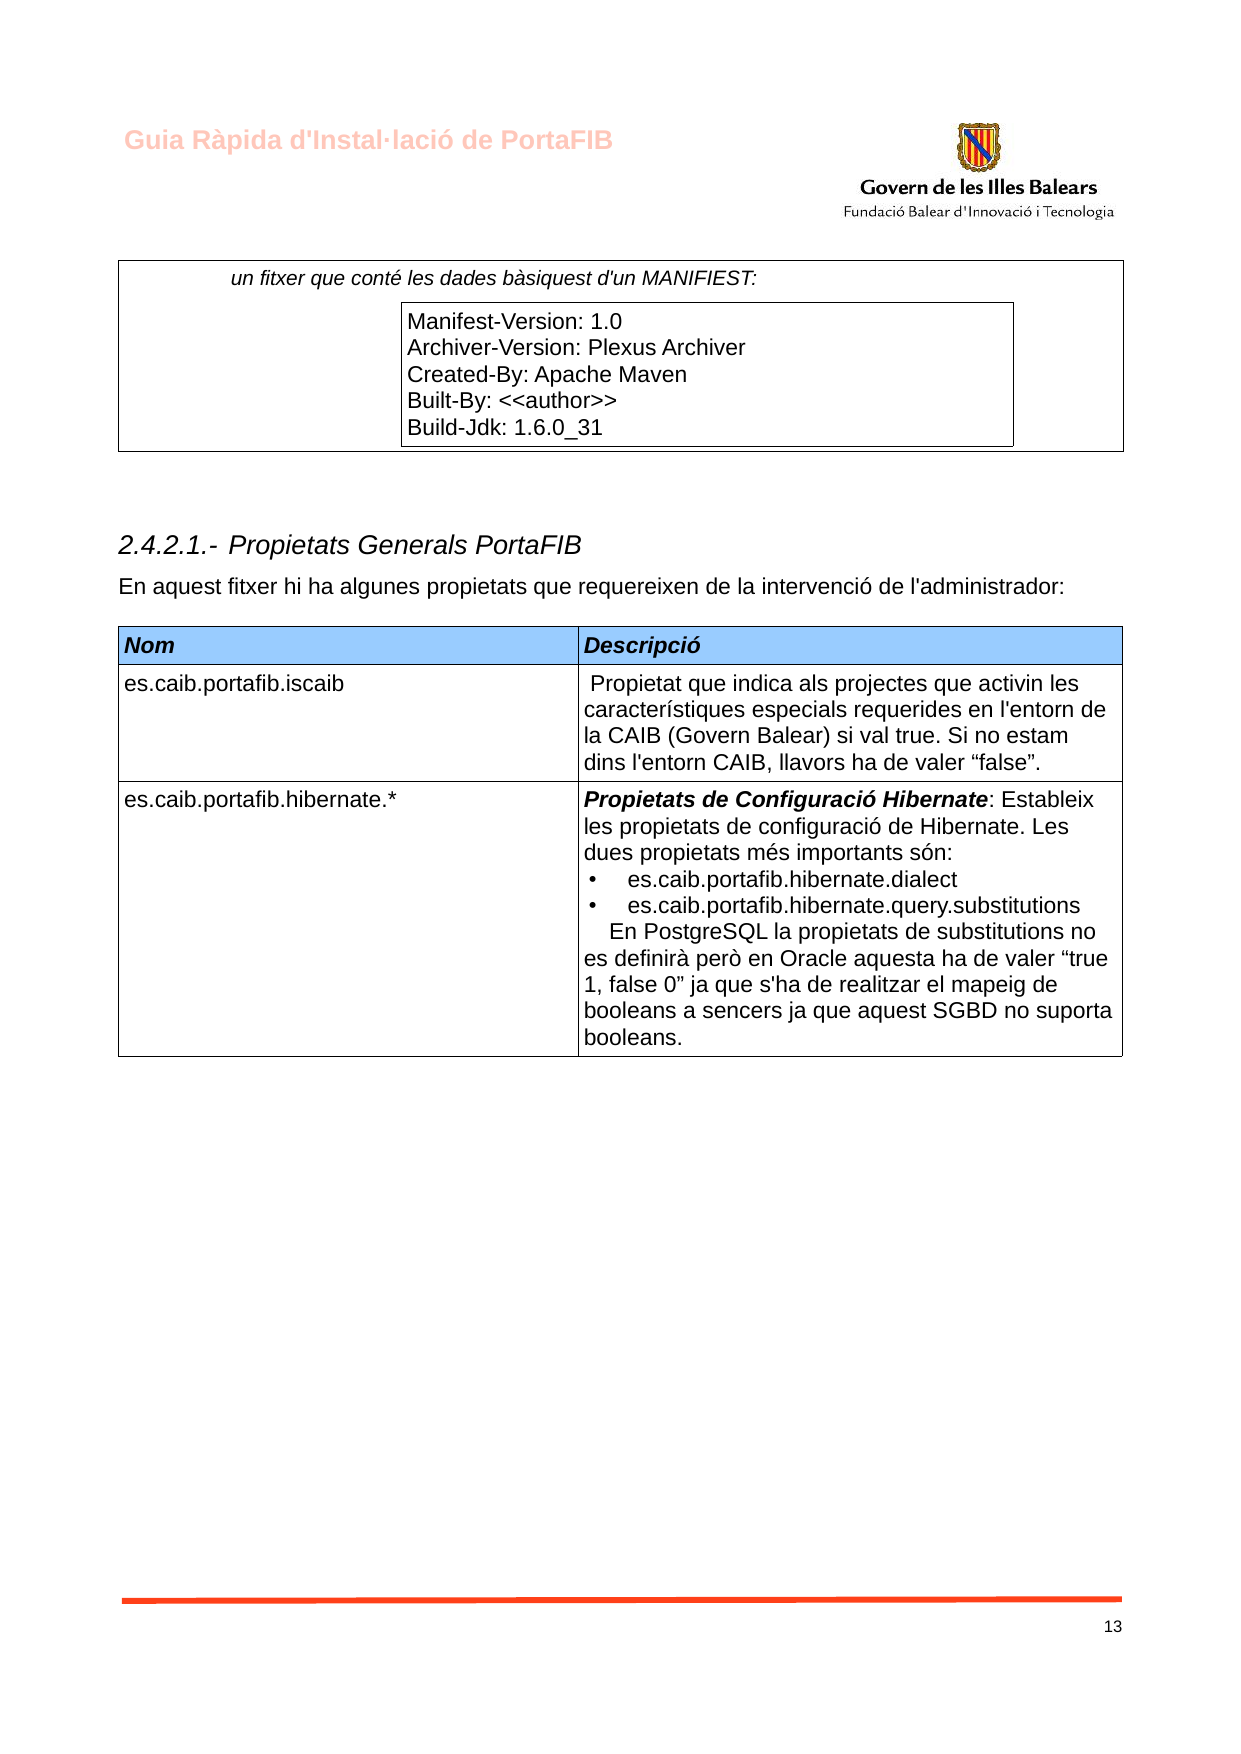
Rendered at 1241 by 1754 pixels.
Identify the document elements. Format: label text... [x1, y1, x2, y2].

table_header un fitxer que conté les dades bàsiquest d'un MANIFIEST: [225, 261, 1123, 451]
table_header Descripció [579, 627, 1122, 664]
table_cell es.caib.portafib.hibernate.* [119, 782, 578, 1056]
table_header Nom [119, 627, 578, 664]
table_cell Propietat que indica als projectes que activin les característiques especials requerides en l'entorn de la CAIB (Govern Balear) si val true. Si no estam dins l'entorn CAIB, llavors ha de valer “false”. [579, 665, 1122, 781]
table_header [119, 261, 225, 451]
picture [840, 123, 1117, 220]
table_cell es.caib.portafib.iscaib [119, 665, 578, 781]
table_header Manifest-Version: 1.0 Archiver-Version: Plexus Archiver Created-By: Apache Maven Built-By: <<author>> Build-Jdk: 1.6.0_31 [402, 303, 1013, 446]
table_cell Propietats de Configuració Hibernate: Estableix les propietats de configuració de Hibernate. Les dues propietats més importants són: es.caib.portafib.hibernate.dialect es.caib.portafib.hibernate.query.substitutions En PostgreSQL la propietats de substitutions no es definirà però en Oracle aquesta ha de valer “true 1, false 0” ja que s'ha de realitzar el mapeig de booleans a sencers ja que aquest SGBD no suporta booleans. [579, 782, 1122, 1056]
subtitle Propietats Generals PortaFIB [118, 529, 1122, 561]
text En aquest fitxer hi ha algunes propietats que requereixen de la intervenció de l'administrador: [118, 573, 1122, 599]
